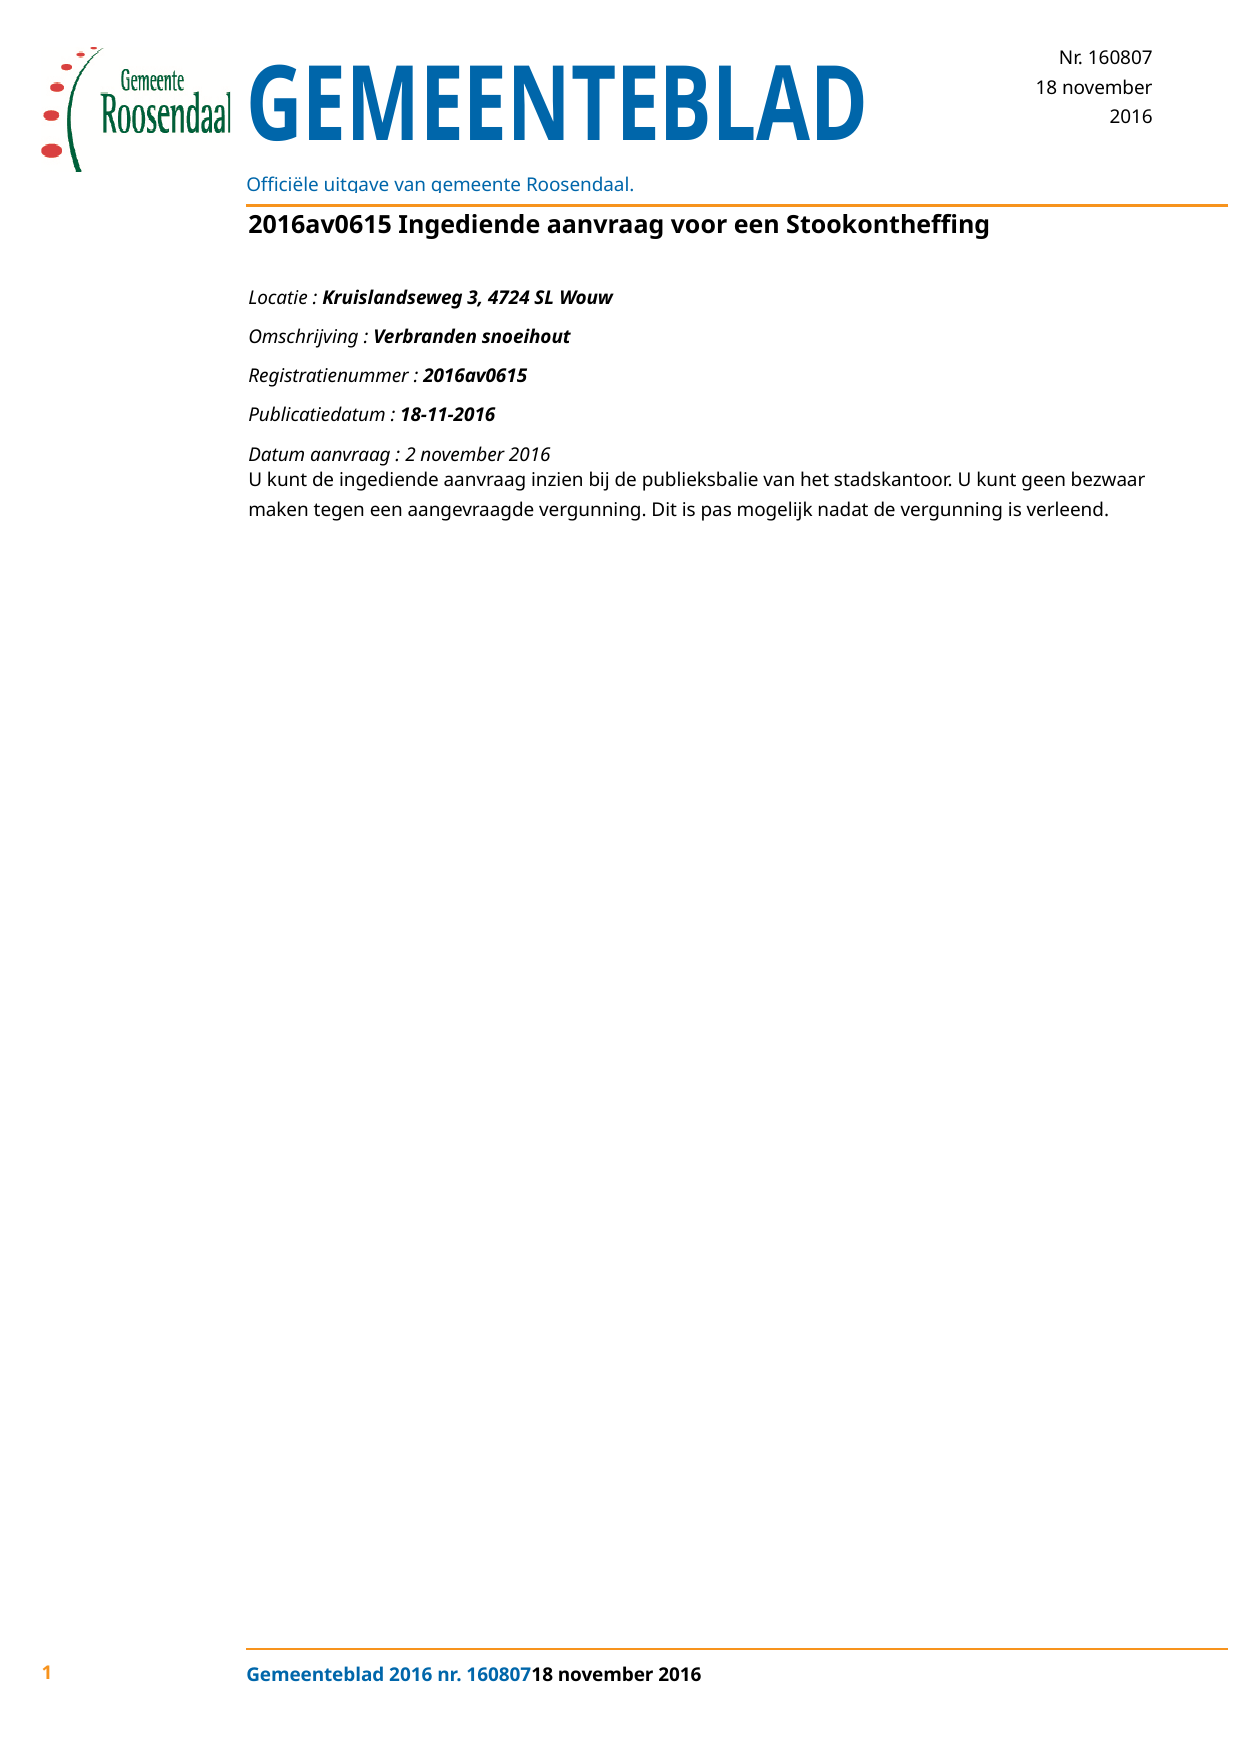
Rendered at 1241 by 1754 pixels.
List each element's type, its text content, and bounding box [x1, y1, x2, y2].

text Publicatiedatum : 18-11-2016 [248, 402, 1152, 427]
text U kunt de ingediende aanvraag inzien bij de publieksbalie van het stadskantoor. U kunt geen bezwaar maken tegen een aangevraagde vergunning. Dit is pas mogelijk nadat de vergunning is verleend. [248, 467, 1152, 522]
text Datum aanvraag : 2 november 2016 [248, 441, 1152, 467]
picture [41, 47, 231, 172]
text Omschrijving : Verbranden snoeihout [248, 323, 1152, 349]
text 2016av0615 Ingediende aanvraag voor een Stookontheffing [248, 207, 1152, 241]
text Registratienummer : 2016av0615 [248, 362, 1152, 388]
text Locatie : Kruislandseweg 3, 4724 SL Wouw [248, 284, 1152, 309]
